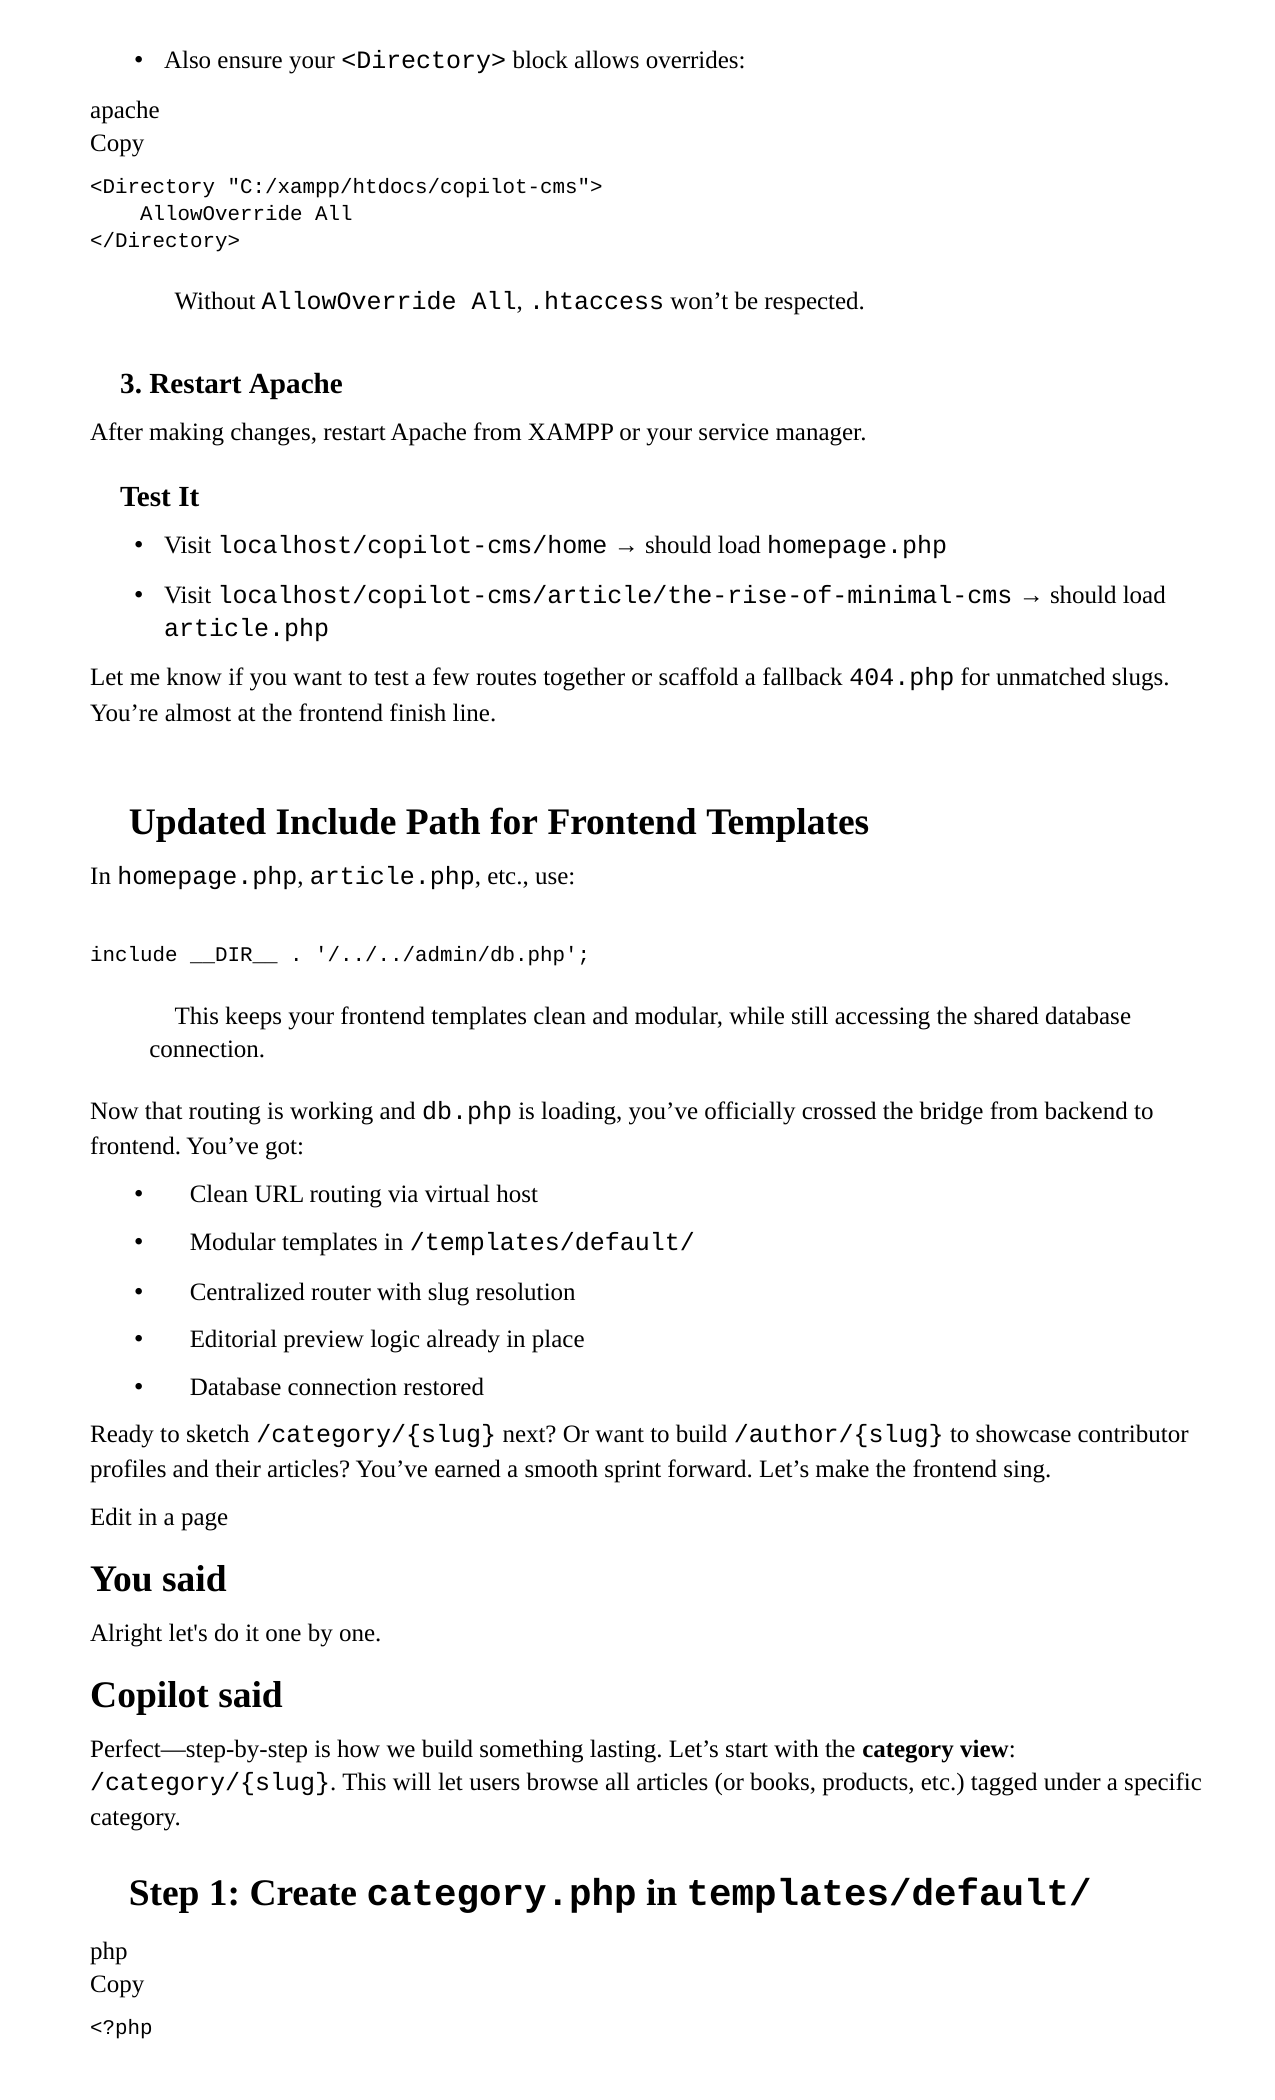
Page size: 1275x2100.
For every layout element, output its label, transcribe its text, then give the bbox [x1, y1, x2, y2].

text include __DIR__ . '/../../admin/db.php'; [90, 944, 1230, 968]
text Alright let's do it one by one. [90, 1618, 1230, 1647]
list Also ensure your <Directory> block allows overrides: [134, 45, 1230, 76]
list 🧠 Editorial preview logic already in place [134, 1324, 1230, 1353]
subtitle ✅ Updated Include Path for Frontend Templates [90, 799, 1230, 842]
text Ready to sketch /category/{slug} next? Or want to build /author/{slug} to showcase contributor profiles and their articles? You’ve earned a smooth sprint forward. Let’s make the frontend sing. [90, 1419, 1230, 1483]
text <?php [90, 2017, 1230, 2041]
text php [90, 1936, 1230, 1965]
text <Directory "C:/xampp/htdocs/copilot-cms"> [90, 176, 1230, 199]
subtitle 🧪 Test It [90, 479, 1230, 513]
list 🧩 Modular templates in /templates/default/ [134, 1227, 1230, 1257]
subtitle 🧭 Step 1: Create category.php in templates/default/ [90, 1871, 1230, 1917]
list Visit localhost/copilot-cms/article/the-rise-of-minimal-cms → should load article.php [134, 580, 1230, 644]
subtitle Copilot said [90, 1672, 1230, 1715]
text After making changes, restart Apache from XAMPP or your service manager. [90, 417, 1230, 446]
text 🧠 Without AllowOverride All, .htaccess won’t be respected. [149, 287, 1171, 317]
text Copy [90, 1969, 1230, 1998]
text AllowOverride All [90, 203, 1230, 226]
text Now that routing is working and db.php is loading, you’ve officially crossed the bridge from backend to frontend. You’ve got: [90, 1096, 1230, 1160]
list 🧭 Clean URL routing via virtual host [134, 1179, 1230, 1208]
text apache [90, 95, 1230, 124]
text 🔧 This keeps your frontend templates clean and modular, while still accessing the shared database connection. [149, 1001, 1171, 1063]
list 🔗 Centralized router with slug resolution [134, 1277, 1230, 1305]
text Copy [90, 128, 1230, 157]
text Edit in a page [90, 1502, 1230, 1531]
subtitle You said [90, 1556, 1230, 1599]
list ✅ Database connection restored [134, 1372, 1230, 1401]
text </Directory> [90, 230, 1230, 254]
text In homepage.php, article.php, etc., use: [90, 861, 1230, 892]
subtitle ✅ 3. Restart Apache [90, 366, 1230, 400]
list Visit localhost/copilot-cms/home → should load homepage.php [134, 530, 1230, 561]
text Perfect—step-by-step is how we build something lasting. Let’s start with the category view: /category/{slug}. This will let users browse all articles (or books, products, etc.) tagged under a specific category. [90, 1734, 1230, 1831]
text Let me know if you want to test a few routes together or scaffold a fallback 404.php for unmatched slugs. You’re almost at the frontend finish line. [90, 662, 1230, 726]
